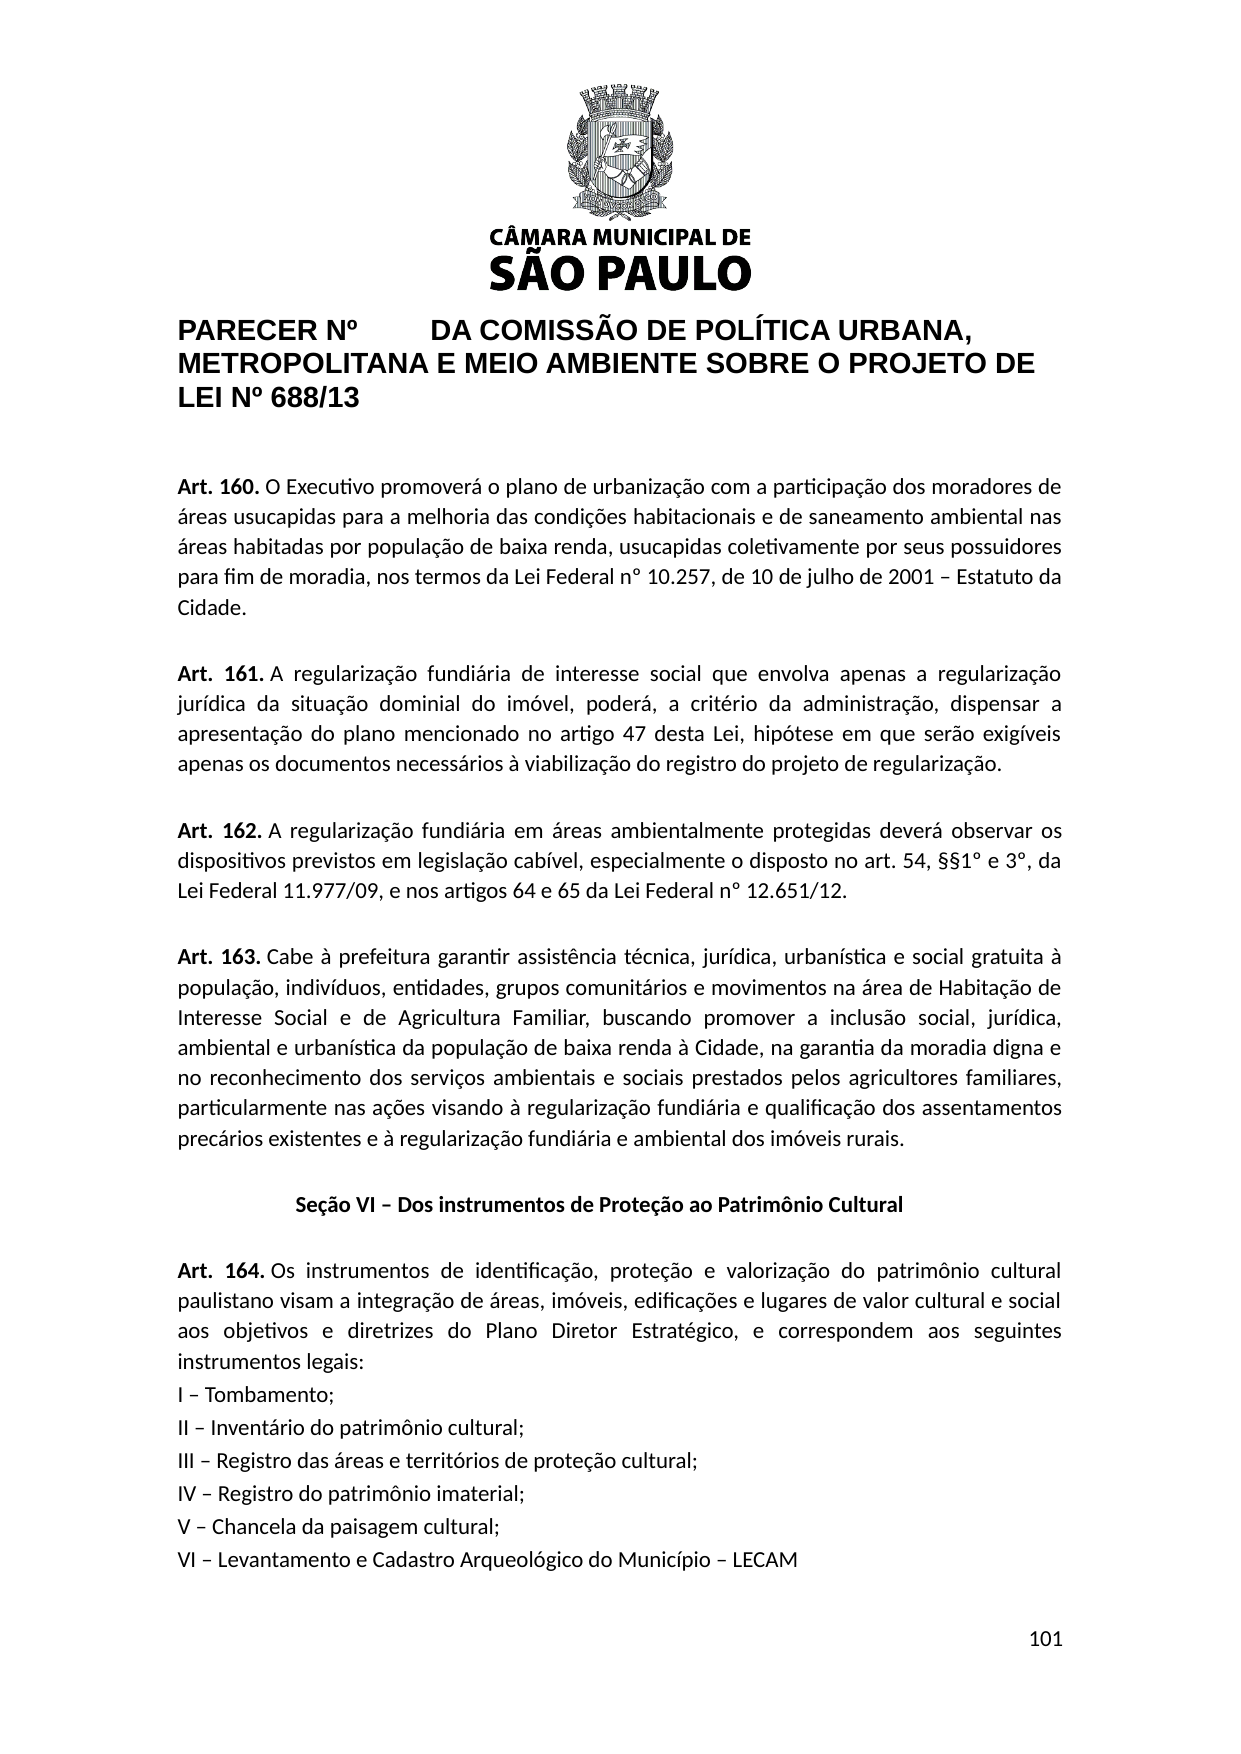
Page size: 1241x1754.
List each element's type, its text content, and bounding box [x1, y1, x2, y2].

text III – Registro das áreas e territórios de proteção cultural; [177, 1446, 1063, 1474]
picture [488, 83, 752, 292]
text II – Inventário do patrimônio cultural; [177, 1413, 1063, 1441]
text I – Tombamento; [177, 1380, 1063, 1408]
text V – Chancela da paisagem cultural; [177, 1512, 1063, 1541]
text Art. 164. Os instrumentos de identificação, proteção e valorização do patrimônio cultural paulistano visam a integração de áreas, imóveis, edificações e lugares de valor cultural e social aos objetivos e diretrizes do Plano Diretor Estratégico, e correspondem aos seguintes instrumentos legais: [177, 1256, 1063, 1375]
text Art. 162. A regularização fundiária em áreas ambientalmente protegidas deverá observar os dispositivos previstos em legislação cabível, especialmente o disposto no art. 54, §§1º e 3º, da Lei Federal 11.977/09, e nos artigos 64 e 65 da Lei Federal nº 12.651/12. [177, 816, 1063, 904]
text Seção VI – Dos instrumentos de Proteção ao Patrimônio Cultural [177, 1190, 1063, 1218]
text Art. 161. A regularização fundiária de interesse social que envolva apenas a regularização jurídica da situação dominial do imóvel, poderá, a critério da administração, dispensar a apresentação do plano mencionado no artigo 47 desta Lei, hipótese em que serão exigíveis apenas os documentos necessários à viabilização do registro do projeto de regularização. [177, 659, 1063, 778]
text Art. 160. O Executivo promoverá o plano de urbanização com a participação dos moradores de áreas usucapidas para a melhoria das condições habitacionais e de saneamento ambiental nas áreas habitadas por população de baixa renda, usucapidas coletivamente por seus possuidores para fim de moradia, nos termos da Lei Federal nº 10.257, de 10 de julho de 2001 – Estatuto da Cidade. [177, 472, 1063, 621]
text Art. 163. Cabe à prefeitura garantir assistência técnica, jurídica, urbanística e social gratuita à população, indivíduos, entidades, grupos comunitários e movimentos na área de Habitação de Interesse Social e de Agricultura Familiar, buscando promover a inclusão social, jurídica, ambiental e urbanística da população de baixa renda à Cidade, na garantia da moradia digna e no reconhecimento dos serviços ambientais e sociais prestados pelos agricultores familiares, particularmente nas ações visando à regularização fundiária e qualificação dos assentamentos precários existentes e à regularização fundiária e ambiental dos imóveis rurais. [177, 942, 1063, 1152]
text VI – Levantamento e Cadastro Arqueológico do Município – LECAM [177, 1546, 1063, 1574]
text IV – Registro do patrimônio imaterial; [177, 1479, 1063, 1507]
